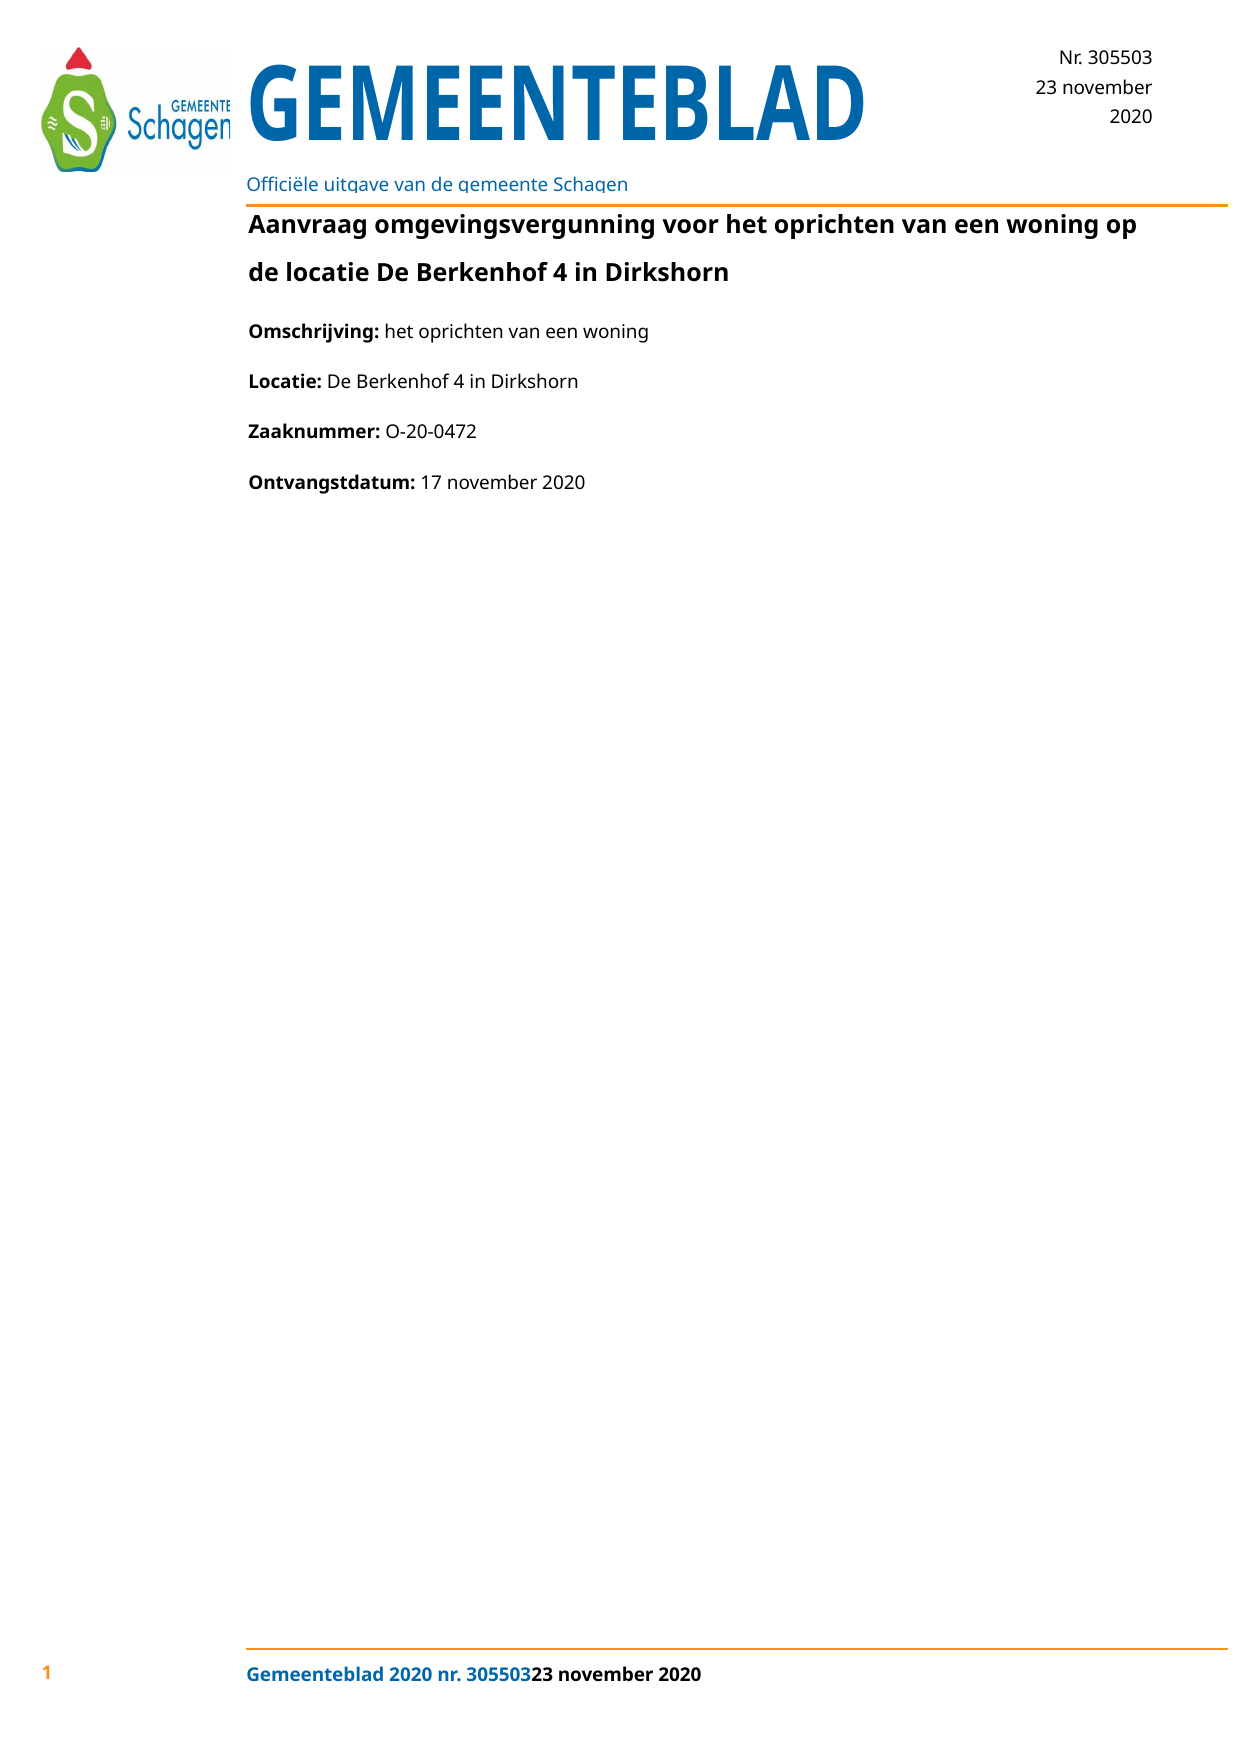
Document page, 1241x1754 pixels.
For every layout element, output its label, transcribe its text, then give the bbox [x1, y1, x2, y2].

picture [41, 47, 231, 172]
text Zaaknummer: O-20-0472 [248, 419, 1152, 444]
text Ontvangstdatum: 17 november 2020 [248, 469, 1152, 495]
text Omschrijving: het oprichten van een woning [248, 318, 1152, 344]
text Aanvraag omgevingsvergunning voor het oprichten van een woning op de locatie De Berkenhof 4 in Dirkshorn [248, 207, 1152, 288]
text Locatie: De Berkenhof 4 in Dirkshorn [248, 368, 1152, 394]
